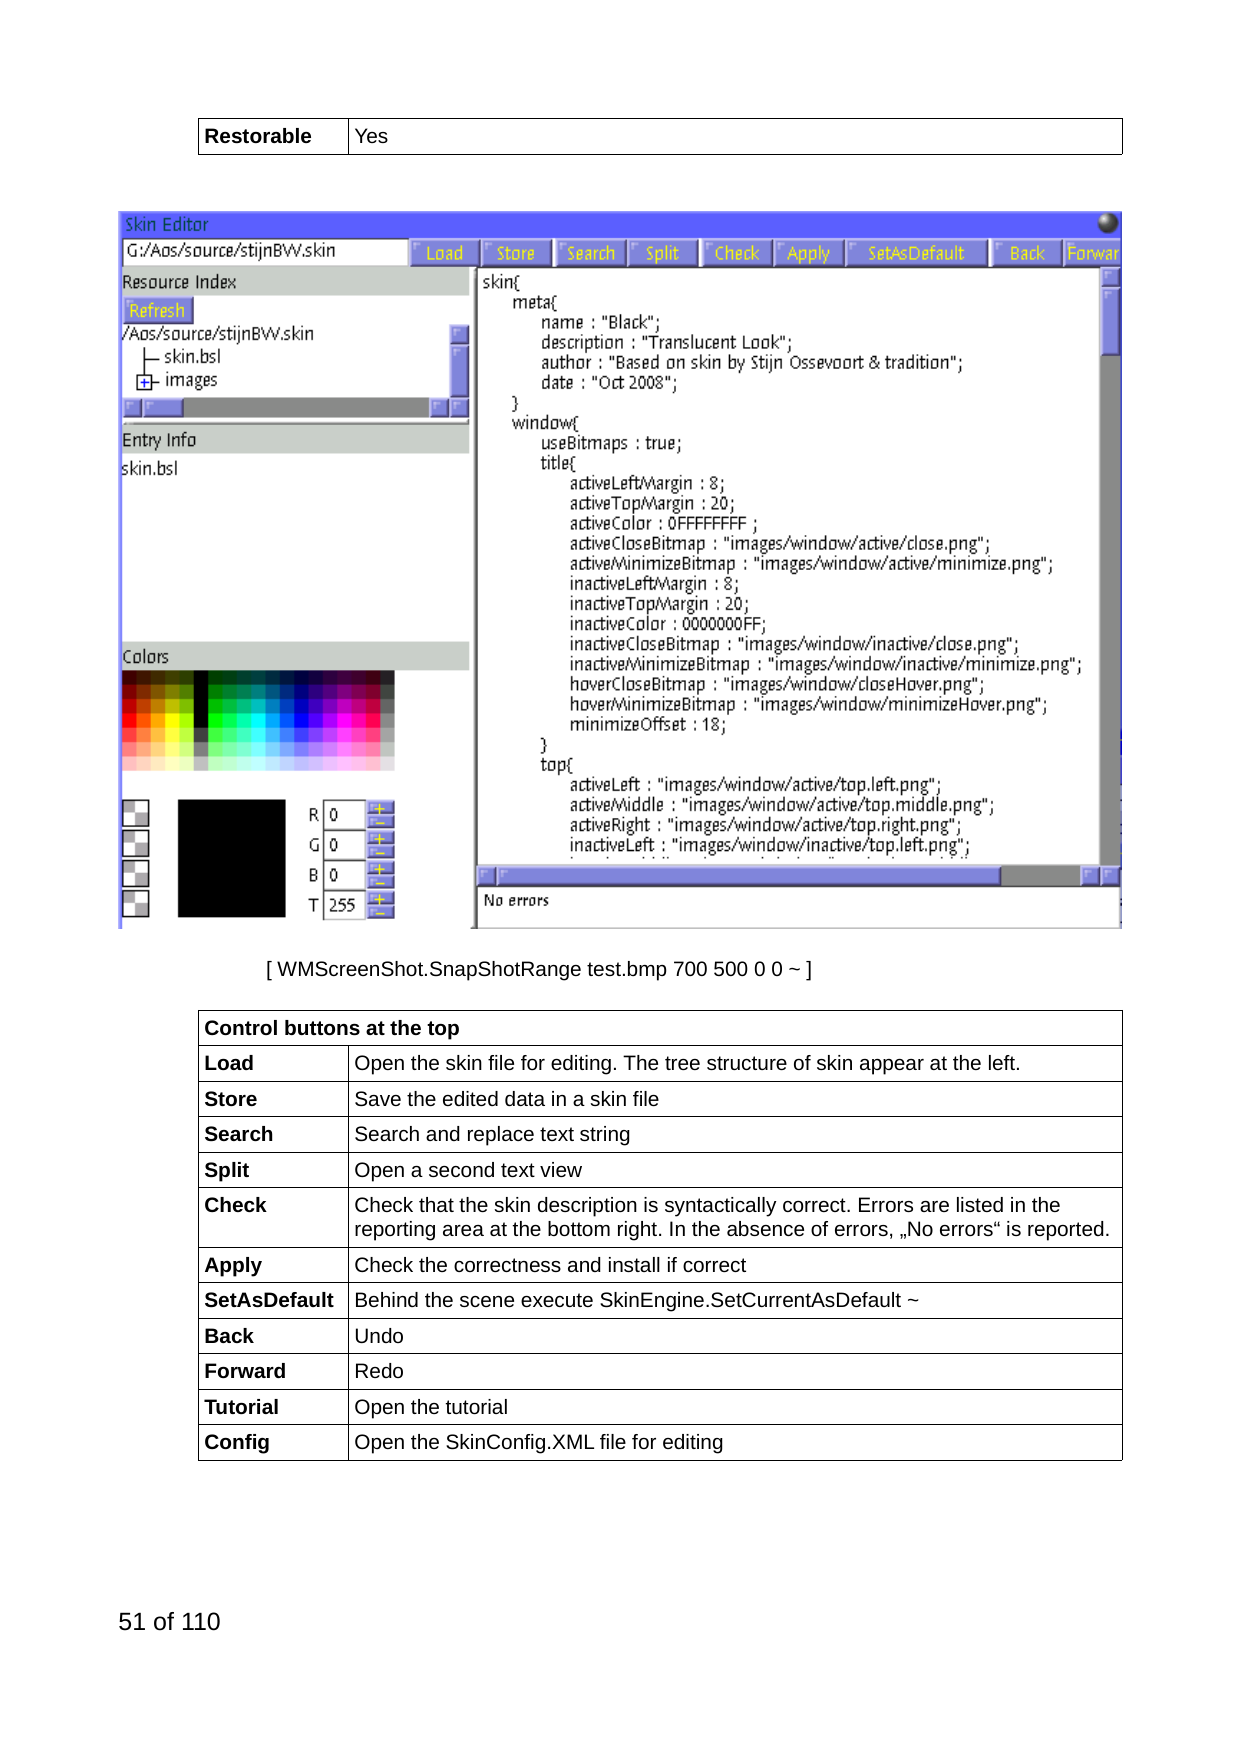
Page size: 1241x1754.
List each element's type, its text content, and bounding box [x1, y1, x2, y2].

table_cell Yes [349, 119, 1122, 154]
table_cell Behind the scene execute SkinEngine.SetCurrentAsDefault ~ [349, 1283, 1122, 1318]
table_cell Search [199, 1117, 348, 1152]
table_cell Store [199, 1082, 348, 1116]
table_cell Back [199, 1319, 348, 1353]
table_cell Config [199, 1425, 348, 1460]
table_cell Undo [349, 1319, 1122, 1353]
table_cell Redo [349, 1354, 1122, 1389]
table_cell SetAsDefault [199, 1283, 348, 1318]
table_header Control buttons at the top [199, 1011, 1122, 1045]
table_cell Open the SkinConfig.XML file for editing [349, 1425, 1122, 1460]
table_cell Tutorial [199, 1390, 348, 1424]
picture [118, 211, 1122, 929]
table_cell Check the correctness and install if correct [349, 1248, 1122, 1282]
table_cell Save the edited data in a skin file [349, 1082, 1122, 1116]
table_cell Open a second text view [349, 1153, 1122, 1187]
text [ WMScreenShot.SnapShotRange test.bmp 700 500 0 0 ~ ] [118, 957, 1122, 981]
table_cell Apply [199, 1248, 348, 1282]
table_cell Check [199, 1188, 348, 1247]
table_cell Open the skin file for editing. The tree structure of skin appear at the left. [349, 1046, 1122, 1081]
table_cell Open the tutorial [349, 1390, 1122, 1424]
table_cell Load [199, 1046, 348, 1081]
table_cell Check that the skin description is syntactically correct. Errors are listed in the reporting area at the bottom right. In the absence of errors, „No errors“ is reported. [349, 1188, 1122, 1247]
table_cell Restorable [199, 119, 348, 154]
table_cell Forward [199, 1354, 348, 1389]
table_cell Search and replace text string [349, 1117, 1122, 1152]
table_cell Split [199, 1153, 348, 1187]
